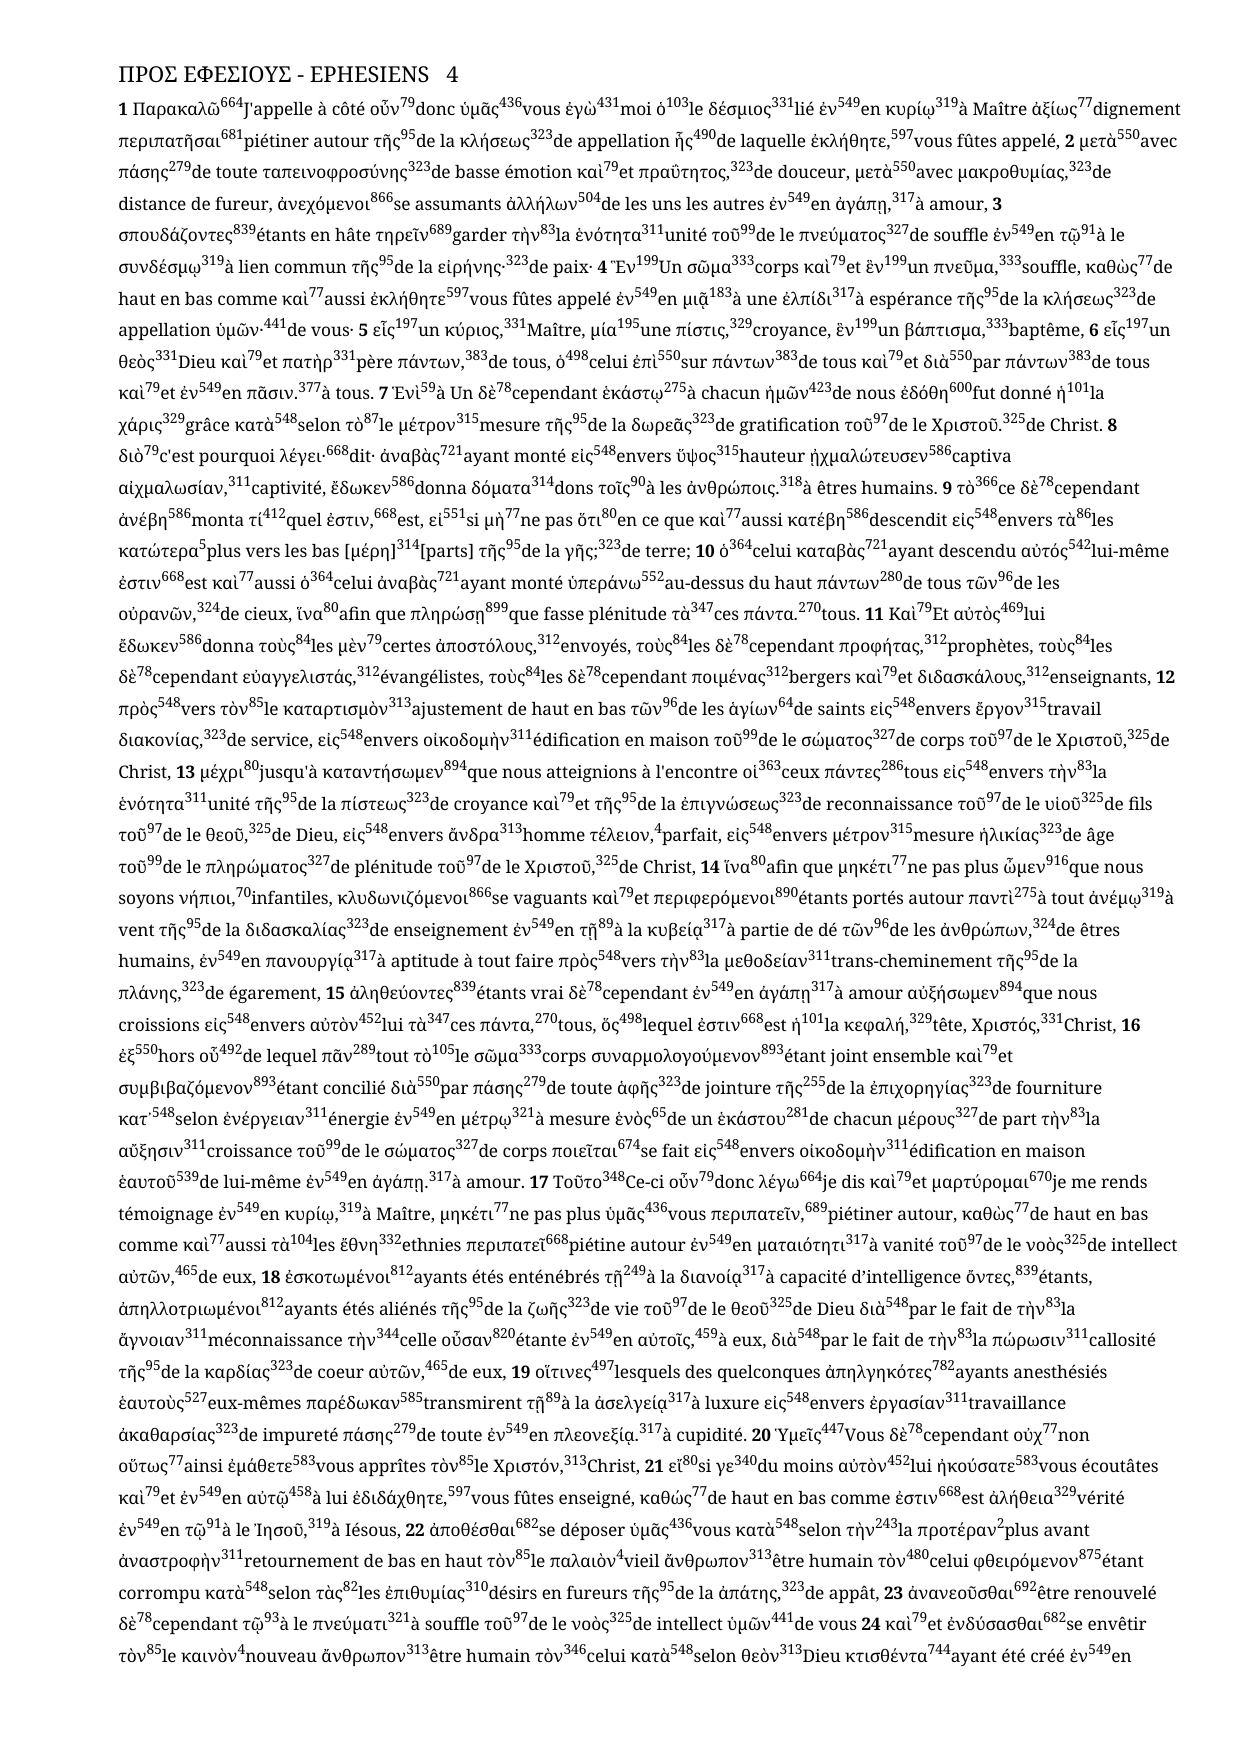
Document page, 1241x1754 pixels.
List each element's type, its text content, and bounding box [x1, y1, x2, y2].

text ΠΡΟΣ ΕΦΕΣΙΟΥΣ - EPHESIENS 4 [118, 59, 1181, 89]
text 1 Παρακαλῶ664J'appelle à côté οὖν79donc ὑμᾶς436vous ἐγὼ431moi ὁ103le δέσμιος331lié ἐν549en κυρίῳ319à Maître ἀξίως77dignement περιπατῆσαι681piétiner autour τῆς95de la κλήσεως323de appellation ἧς490de laquelle ἐκλήθητε,597vous fûtes appelé, 2 μετὰ550avec πάσης279de toute ταπεινοφροσύνης323de basse émotion καὶ79et πραΰτητος,323de douceur, μετὰ550avec μακροθυμίας,323de distance de fureur, ἀνεχόμενοι866se assumants ἀλλήλων504de les uns les autres ἐν549en ἀγάπῃ,317à amour, 3 σπουδάζοντες839étants en hâte τηρεῖν689garder τὴν83la ἑνότητα311unité τοῦ99de le πνεύματος327de souffle ἐν549en τῷ91à le συνδέσμῳ319à lien commun τῆς95de la εἰρήνης·323de paix· 4 Ἓν199Un σῶμα333corps καὶ79et ἓν199un πνεῦμα,333souffle, καθὼς77de haut en bas comme καὶ77aussi ἐκλήθητε597vous fûtes appelé ἐν549en μιᾷ183à une ἐλπίδι317à espérance τῆς95de la κλήσεως323de appellation ὑμῶν·441de vous· 5 εἷς197un κύριος,331Maître, μία195une πίστις,329croyance, ἓν199un βάπτισμα,333baptême, 6 εἷς197un θεὸς331Dieu καὶ79et πατὴρ331père πάντων,383de tous, ὁ498celui ἐπὶ550sur πάντων383de tous καὶ79et διὰ550par πάντων383de tous καὶ79et ἐν549en πᾶσιν.377à tous. 7 Ἑνὶ59à Un δὲ78cependant ἑκάστῳ275à chacun ἡμῶν423de nous ἐδόθη600fut donné ἡ101la χάρις329grâce κατὰ548selon τὸ87le μέτρον315mesure τῆς95de la δωρεᾶς323de gratification τοῦ97de le Χριστοῦ.325de Christ. 8 διὸ79c'est pourquoi λέγει·668dit· ἀναβὰς721ayant monté εἰς548envers ὕψος315hauteur ᾐχμαλώτευσεν586captiva αἰχμαλωσίαν,311captivité, ἔδωκεν586donna δόματα314dons τοῖς90à les ἀνθρώποις.318à êtres humains. 9 τὸ366ce δὲ78cependant ἀνέβη586monta τί412quel ἐστιν,668est, εἰ551si μὴ77ne pas ὅτι80en ce que καὶ77aussi κατέβη586descendit εἰς548envers τὰ86les κατώτερα5plus vers les bas [μέρη]314[parts] τῆς95de la γῆς;323de terre; 10 ὁ364celui καταβὰς721ayant descendu αὐτός542lui-même ἐστιν668est καὶ77aussi ὁ364celui ἀναβὰς721ayant monté ὑπεράνω552au-dessus du haut πάντων280de tous τῶν96de les οὐρανῶν,324de cieux, ἵνα80afin que πληρώσῃ899que fasse plénitude τὰ347ces πάντα.270tous. 11 Καὶ79Et αὐτὸς469lui ἔδωκεν586donna τοὺς84les μὲν79certes ἀποστόλους,312envoyés, τοὺς84les δὲ78cependant προφήτας,312prophètes, τοὺς84les δὲ78cependant εὐαγγελιστάς,312évangélistes, τοὺς84les δὲ78cependant ποιμένας312bergers καὶ79et διδασκάλους,312enseignants, 12 πρὸς548vers τὸν85le καταρτισμὸν313ajustement de haut en bas τῶν96de les ἁγίων64de saints εἰς548envers ἔργον315travail διακονίας,323de service, εἰς548envers οἰκοδομὴν311édification en maison τοῦ99de le σώματος327de corps τοῦ97de le Χριστοῦ,325de Christ, 13 μέχρι80jusqu'à καταντήσωμεν894que nous atteignions à l'encontre οἱ363ceux πάντες286tous εἰς548envers τὴν83la ἑνότητα311unité τῆς95de la πίστεως323de croyance καὶ79et τῆς95de la ἐπιγνώσεως323de reconnaissance τοῦ97de le υἱοῦ325de fils τοῦ97de le θεοῦ,325de Dieu, εἰς548envers ἄνδρα313homme τέλειον,4parfait, εἰς548envers μέτρον315mesure ἡλικίας323de âge τοῦ99de le πληρώματος327de plénitude τοῦ97de le Χριστοῦ,325de Christ, 14 ἵνα80afin que μηκέτι77ne pas plus ὦμεν916que nous soyons νήπιοι,70infantiles, κλυδωνιζόμενοι866se vaguants καὶ79et περιφερόμενοι890étants portés autour παντὶ275à tout ἀνέμῳ319à vent τῆς95de la διδασκαλίας323de enseignement ἐν549en τῇ89à la κυβείᾳ317à partie de dé τῶν96de les ἀνθρώπων,324de êtres humains, ἐν549en πανουργίᾳ317à aptitude à tout faire πρὸς548vers τὴν83la μεθοδείαν311trans-cheminement τῆς95de la πλάνης,323de égarement, 15 ἀληθεύοντες839étants vrai δὲ78cependant ἐν549en ἀγάπῃ317à amour αὐξήσωμεν894que nous croissions εἰς548envers αὐτὸν452lui τὰ347ces πάντα,270tous, ὅς498lequel ἐστιν668est ἡ101la κεφαλή,329tête, Χριστός,331Christ, 16 ἐξ550hors οὗ492de lequel πᾶν289tout τὸ105le σῶμα333corps συναρμολογούμενον893étant joint ensemble καὶ79et συμβιβαζόμενον893étant concilié διὰ550par πάσης279de toute ἁφῆς323de jointure τῆς255de la ἐπιχορηγίας323de fourniture κατ᾽548selon ἐνέργειαν311énergie ἐν549en μέτρῳ321à mesure ἑνὸς65de un ἑκάστου281de chacun μέρους327de part τὴν83la αὔξησιν311croissance τοῦ99de le σώματος327de corps ποιεῖται674se fait εἰς548envers οἰκοδομὴν311édification en maison ἑαυτοῦ539de lui-même ἐν549en ἀγάπῃ.317à amour. 17 Τοῦτο348Ce-ci οὖν79donc λέγω664je dis καὶ79et μαρτύρομαι670je me rends témoignage ἐν549en κυρίῳ,319à Maître, μηκέτι77ne pas plus ὑμᾶς436vous περιπατεῖν,689piétiner autour, καθὼς77de haut en bas comme καὶ77aussi τὰ104les ἔθνη332ethnies περιπατεῖ668piétine autour ἐν549en ματαιότητι317à vanité τοῦ97de le νοὸς325de intellect αὐτῶν,465de eux, 18 ἐσκοτωμένοι812ayants étés enténébrés τῇ249à la διανοίᾳ317à capacité d’intelligence ὄντες,839étants, ἀπηλλοτριωμένοι812ayants étés aliénés τῆς95de la ζωῆς323de vie τοῦ97de le θεοῦ325de Dieu διὰ548par le fait de τὴν83la ἄγνοιαν311méconnaissance τὴν344celle οὖσαν820étante ἐν549en αὐτοῖς,459à eux, διὰ548par le fait de τὴν83la πώρωσιν311callosité τῆς95de la καρδίας323de coeur αὐτῶν,465de eux, 19 οἵτινες497lesquels des quelconques ἀπηλγηκότες782ayants anesthésiés ἑαυτοὺς527eux-mêmes παρέδωκαν585transmirent τῇ89à la ἀσελγείᾳ317à luxure εἰς548envers ἐργασίαν311travaillance ἀκαθαρσίας323de impureté πάσης279de toute ἐν549en πλεονεξίᾳ.317à cupidité. 20 Ὑμεῖς447Vous δὲ78cependant οὐχ77non οὕτως77ainsi ἐμάθετε583vous apprîtes τὸν85le Χριστόν,313Christ, 21 εἴ80si γε340du moins αὐτὸν452lui ἠκούσατε583vous écoutâtes καὶ79et ἐν549en αὐτῷ458à lui ἐδιδάχθητε,597vous fûtes enseigné, καθώς77de haut en bas comme ἐστιν668est ἀλήθεια329vérité ἐν549en τῷ91à le Ἰησοῦ,319à Iésous, 22 ἀποθέσθαι682se déposer ὑμᾶς436vous κατὰ548selon τὴν243la προτέραν2plus avant ἀναστροφὴν311retournement de bas en haut τὸν85le παλαιὸν4vieil ἄνθρωπον313être humain τὸν480celui φθειρόμενον875étant corrompu κατὰ548selon τὰς82les ἐπιθυμίας310désirs en fureurs τῆς95de la ἀπάτης,323de appât, 23 ἀνανεοῦσθαι692être renouvelé δὲ78cependant τῷ93à le πνεύματι321à souffle τοῦ97de le νοὸς325de intellect ὑμῶν441de vous 24 καὶ79et ἐνδύσασθαι682se envêtir τὸν85le καινὸν4nouveau ἄνθρωπον313être humain τὸν346celui κατὰ548selon θεὸν313Dieu κτισθέντα744ayant été créé ἐν549en δικαιοσύνῃ317à justice καὶ79et ὁσιότητι317à piété sacré τῆς95de la ἀληθείας.323de vérité. 25 Διὸ79C'est pourquoi ἀποθέμενοι739se ayants déposés τὸ87le ψεῦδος315mensonge λαλεῖτε569bavardez ἀλήθειαν311vérité ἕκαστος390chacun μετὰ550avec τοῦ97de le πλησίον552prochain αὐτοῦ,464de lui, ὅτι80en ce que ἐσμὲν663nous sommes ἀλλήλων504de les uns les autres μέλη.332membres. 26 ὀργίζεσθε577soyez mis en colère καὶ79et μὴ77ne pas ἁμαρτάνετε·569fautez· ὁ103le ἥλιος331soleil μὴ77ne pas ἐπιδυέτω572surplonge ἐπὶ549sur [τῷ]91[à le] παροργισμῷ319à mise en colère côte à côte ὑμῶν,441de vous, 27 μηδὲ79ni cependant δίδοτε569donnez τόπον313lieu τῷ91à le διαβόλῳ.59à diable. 28 ὁ364celui κλέπτων840volant μηκέτι77ne pas plus κλεπτέτω,572vole, μᾶλλον77davantage δὲ78cependant κοπιάτω572peine ἐργαζόμενος867se mettant au travail ταῖς248à les [ἰδίαις]118[à en propres] χερσὶν316à mains τὸ87le ἀγαθόν,55bon, ἵνα80afin que ἔχῃ921que ait μεταδιδόναι689donner avec au-delà τῷ352à celui χρείαν311besoin ἔχοντι.828à ayant. 29 πᾶς287tout λόγος331discours σαπρὸς22pourri ἐκ550hors τοῦ99de le στόματος327de bouche ὑμῶν441de vous μὴ77ne pas ἐκπορευέσθω,576se aille au dehors, ἀλλ᾽79mais εἴ80si τις287un quelconque ἀγαθὸς47bon πρὸς548vers οἰκοδομὴν311édification en maison τῆς95de la χρείας,323de besoin, ἵνα80afin que δῷ899que donne χάριν311grâce τοῖς351à ceux ἀκούουσιν.827à écoutants. 30 καὶ79et μὴ77ne pas λυπεῖτε569attristez τὸ87le πνεῦμα315souffle τὸ87le ἅγιον6saint τοῦ97de le θεοῦ,325de Dieu, ἐν549en ᾧ488à lequel ἐσφραγίσθητε597vous fûtes scellé εἰς548envers ἡμέραν311journée ἀπολυτρώσεως.323de rançon intégrale. 31 πᾶσα285toute πικρία329amertume καὶ79et θυμὸς331fureur καὶ79et ὀργὴ329colère καὶ79et κραυγὴ329cri καὶ79et βλασφημία329blasphémie ἀρθήτω565soit levé ἀφ᾽550au loin ὑμῶν441de vous σὺν549avec πάσῃ273à toute κακίᾳ.317à malice. 32 γίνεσθε573que vous vous devenez [δὲ]78[cependant] εἰς548envers ἀλλήλους501les uns les autres χρηστοί,70utiles bons, εὔσπλαγχνοι,70biens d'entrailles, χαριζόμενοι866se faisants grâce ἑαυτοῖς,532à eux-mêmes, καθὼς77de haut en bas comme καὶ77aussi ὁ103le θεὸς331Dieu ἐν549en Χριστῷ319à Christ ἐχαρίσατο592se fit grâce ὑμῖν.438à vous. [118, 93, 1181, 1667]
